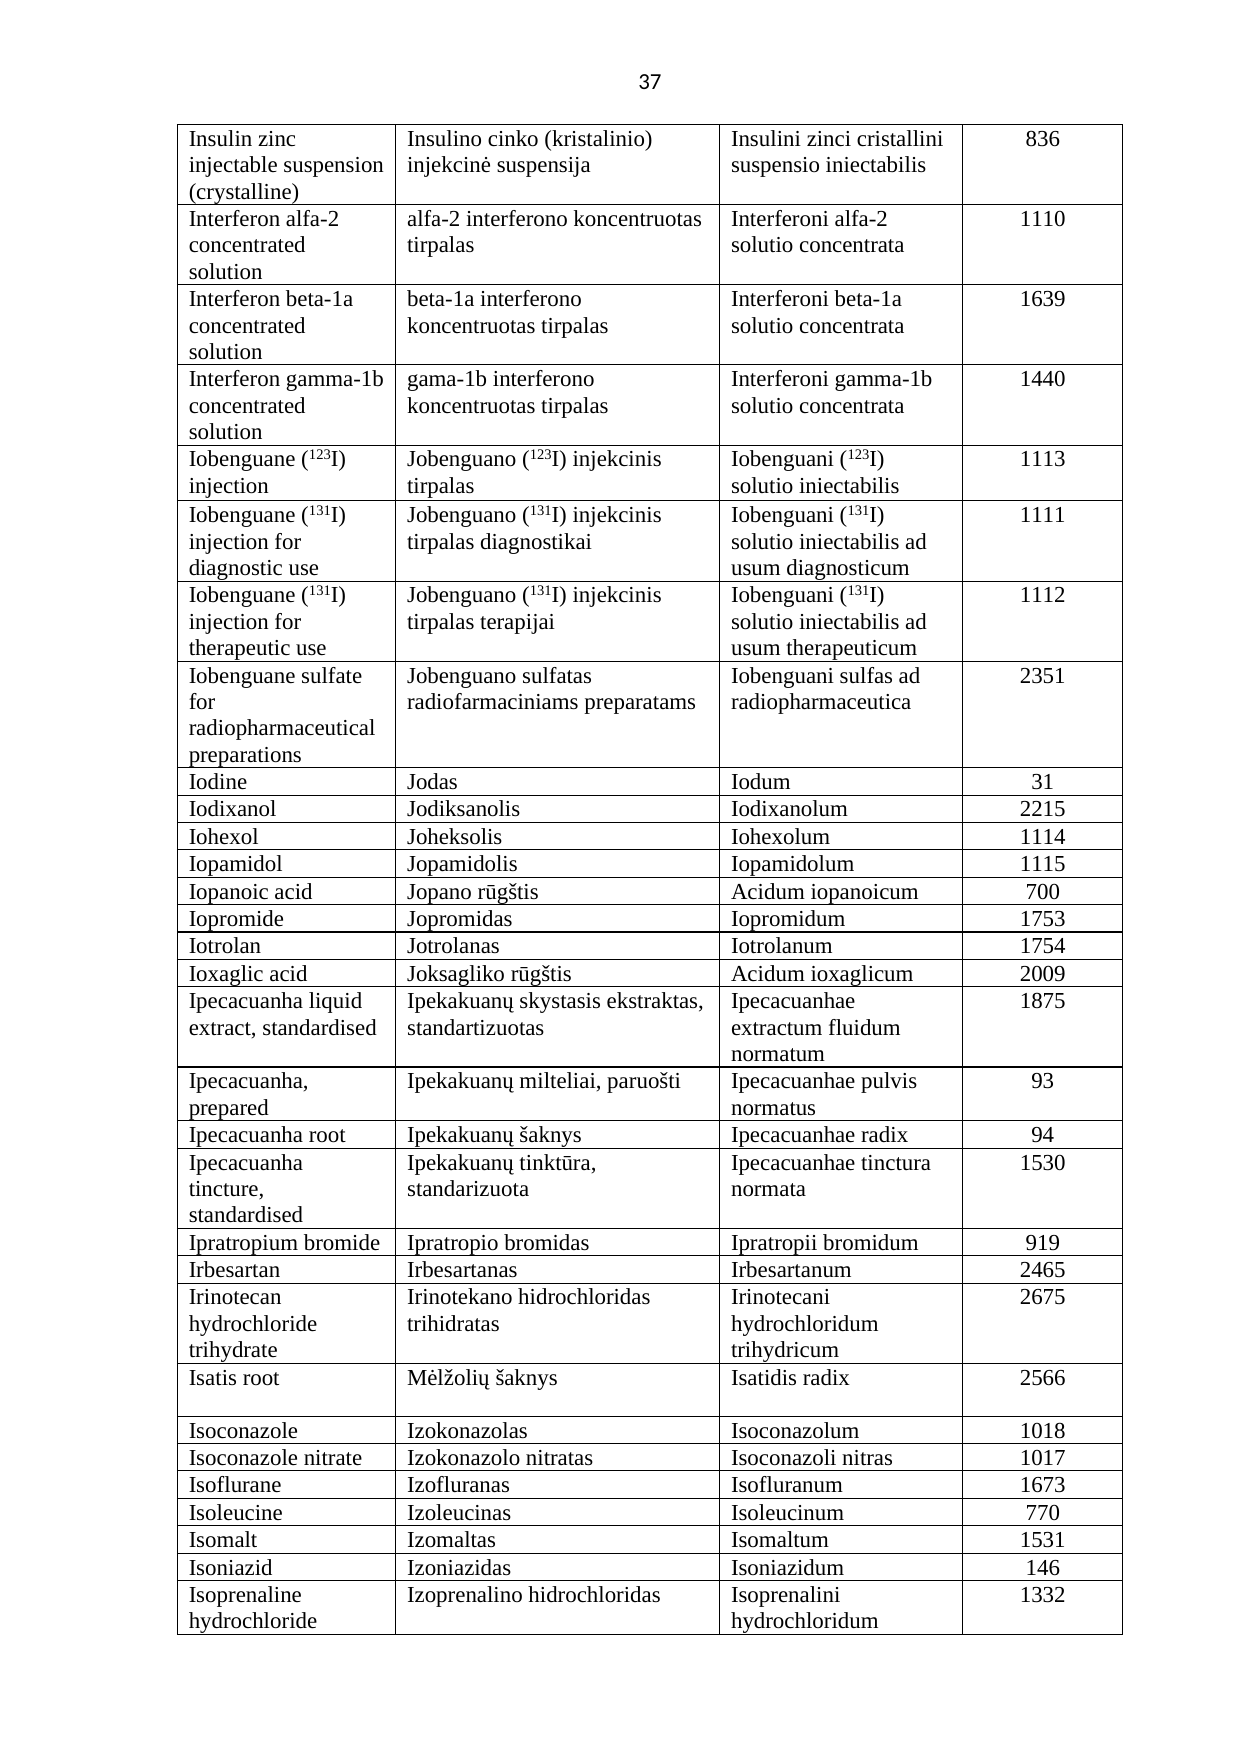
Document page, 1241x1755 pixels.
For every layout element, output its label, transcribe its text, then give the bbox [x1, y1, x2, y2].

table_cell Isoconazole [178, 1417, 395, 1443]
table_cell 1440 [963, 365, 1122, 444]
table_cell 1017 [963, 1444, 1122, 1470]
table_cell Jopromidas [396, 905, 719, 931]
table_cell Jobenguano (123I) injekcinis tirpalas [396, 446, 719, 500]
table_cell Jobenguano (131I) injekcinis tirpalas terapijai [396, 582, 719, 661]
table_cell Insulin zinc injectable suspension (crystalline) [178, 125, 395, 204]
table_cell Interferon beta-1a concentrated solution [178, 285, 395, 364]
table_cell Ioxaglic acid [178, 960, 395, 986]
table_cell Joheksolis [396, 823, 719, 849]
table_cell Iobenguani sulfas ad radiopharmaceutica [720, 662, 962, 767]
table_cell Jodas [396, 768, 719, 794]
table_cell beta-1a interferono koncentruotas tirpalas [396, 285, 719, 364]
table_cell Iotrolanum [720, 933, 962, 959]
table_cell Isoniazid [178, 1554, 395, 1580]
table_cell 1110 [963, 205, 1122, 284]
table_cell 1753 [963, 905, 1122, 931]
table_cell Ipecacuanhae radix [720, 1121, 962, 1147]
table_cell Isoprenalini hydrochloridum [720, 1581, 962, 1634]
table_cell Interferoni gamma-1b solutio concentrata [720, 365, 962, 444]
table_cell Iobenguani (123I) solutio iniectabilis [720, 446, 962, 500]
table_cell Iopamidolum [720, 850, 962, 877]
table_cell Iopromide [178, 905, 395, 931]
table_cell 1639 [963, 285, 1122, 364]
table_cell Ipecacuanhae pulvis normatus [720, 1068, 962, 1120]
table_cell 1531 [963, 1526, 1122, 1553]
table_cell Ipratropio bromidas [396, 1229, 719, 1255]
table_cell Isoconazole nitrate [178, 1444, 395, 1470]
table_cell Iobenguane (131I) injection for diagnostic use [178, 501, 395, 581]
table_cell Isatidis radix [720, 1364, 962, 1416]
table_cell Isofluranum [720, 1471, 962, 1498]
table_cell Iohexol [178, 823, 395, 849]
table_cell Iopanoic acid [178, 878, 395, 904]
table_cell Isoleucine [178, 1499, 395, 1525]
table_cell Irinotecan hydrochloride trihydrate [178, 1284, 395, 1362]
table_cell 1112 [963, 582, 1122, 661]
table_cell 2675 [963, 1284, 1122, 1362]
table_cell Isomaltum [720, 1526, 962, 1553]
table_cell Jobenguano sulfatas radiofarmaciniams preparatams [396, 662, 719, 767]
table_cell 919 [963, 1229, 1122, 1255]
table_cell Isatis root [178, 1364, 395, 1416]
table_cell 31 [963, 768, 1122, 794]
table_cell Iobenguane (131I) injection for therapeutic use [178, 582, 395, 661]
table_cell Iopamidol [178, 850, 395, 877]
table_cell Insulini zinci cristallini suspensio iniectabilis [720, 125, 962, 204]
table_cell 1530 [963, 1149, 1122, 1228]
table_cell Izofluranas [396, 1471, 719, 1498]
table_cell Interferoni beta-1a solutio concentrata [720, 285, 962, 364]
table_cell Ipekakuanų skystasis ekstraktas, standartizuotas [396, 987, 719, 1066]
table_cell Acidum iopanoicum [720, 878, 962, 904]
table_cell 1754 [963, 933, 1122, 959]
table_cell Ipratropium bromide [178, 1229, 395, 1255]
table_cell 2215 [963, 796, 1122, 822]
table_cell 770 [963, 1499, 1122, 1525]
table_cell Ipekakuanų milteliai, paruošti [396, 1068, 719, 1120]
table_cell Interferoni alfa-2 solutio concentrata [720, 205, 962, 284]
table_cell Mėlžolių šaknys [396, 1364, 719, 1416]
table_cell 1115 [963, 850, 1122, 877]
table_cell gama-1b interferono koncentruotas tirpalas [396, 365, 719, 444]
table_cell Iodine [178, 768, 395, 794]
table_cell Ipecacuanhae tinctura normata [720, 1149, 962, 1228]
table_cell Jopano rūgštis [396, 878, 719, 904]
table_cell Ipecacuanha, prepared [178, 1068, 395, 1120]
table_cell Isoflurane [178, 1471, 395, 1498]
table_cell Ipecacuanha tincture, standardised [178, 1149, 395, 1228]
table_cell Iobenguane sulfate for radiopharmaceutical preparations [178, 662, 395, 767]
table_cell 146 [963, 1554, 1122, 1580]
table_cell 2566 [963, 1364, 1122, 1416]
table_cell Izokonazolo nitratas [396, 1444, 719, 1470]
table_cell Izoniazidas [396, 1554, 719, 1580]
table_cell 2465 [963, 1256, 1122, 1282]
table_cell 2351 [963, 662, 1122, 767]
table_cell Iobenguani (131I) solutio iniectabilis ad usum diagnosticum [720, 501, 962, 581]
table_cell 1114 [963, 823, 1122, 849]
table_cell Ipecacuanha liquid extract, standardised [178, 987, 395, 1066]
table_cell Irbesartanum [720, 1256, 962, 1282]
table_cell Iodixanol [178, 796, 395, 822]
table_cell 2009 [963, 960, 1122, 986]
table_cell Interferon gamma-1b concentrated solution [178, 365, 395, 444]
table_cell 1673 [963, 1471, 1122, 1498]
table_cell Ipratropii bromidum [720, 1229, 962, 1255]
table_cell Irinotekano hidrochloridas trihidratas [396, 1284, 719, 1362]
table_cell Interferon alfa-2 concentrated solution [178, 205, 395, 284]
table_cell Iodixanolum [720, 796, 962, 822]
table_cell 836 [963, 125, 1122, 204]
table_cell Isoniazidum [720, 1554, 962, 1580]
table_cell 93 [963, 1068, 1122, 1120]
table_cell Iotrolan [178, 933, 395, 959]
table_cell alfa-2 interferono koncentruotas tirpalas [396, 205, 719, 284]
table_cell Isoconazoli nitras [720, 1444, 962, 1470]
table_cell Izokonazolas [396, 1417, 719, 1443]
table_cell Ipekakuanų tinktūra, standarizuota [396, 1149, 719, 1228]
table_cell Iohexolum [720, 823, 962, 849]
table_cell 94 [963, 1121, 1122, 1147]
table_cell Isoconazolum [720, 1417, 962, 1443]
table_cell Isomalt [178, 1526, 395, 1553]
table_cell Izoprenalino hidrochloridas [396, 1581, 719, 1634]
table_cell Jobenguano (131I) injekcinis tirpalas diagnostikai [396, 501, 719, 581]
table_cell Iobenguane (123I) injection [178, 446, 395, 500]
table_cell Acidum ioxaglicum [720, 960, 962, 986]
table_cell Irbesartan [178, 1256, 395, 1282]
table_cell Irbesartanas [396, 1256, 719, 1282]
table_cell Insulino cinko (kristalinio) injekcinė suspensija [396, 125, 719, 204]
table_cell Ipecacuanhae extractum fluidum normatum [720, 987, 962, 1066]
table_cell 1111 [963, 501, 1122, 581]
table_cell Jopamidolis [396, 850, 719, 877]
table_cell Jodiksanolis [396, 796, 719, 822]
table_cell 1332 [963, 1581, 1122, 1634]
table_cell Jotrolanas [396, 933, 719, 959]
table_cell Izomaltas [396, 1526, 719, 1553]
table_cell Izoleucinas [396, 1499, 719, 1525]
table_cell Ipecacuanha root [178, 1121, 395, 1147]
table_cell 700 [963, 878, 1122, 904]
table_cell 1875 [963, 987, 1122, 1066]
table_cell Irinotecani hydrochloridum trihydricum [720, 1284, 962, 1362]
table_cell Joksagliko rūgštis [396, 960, 719, 986]
table_cell 1018 [963, 1417, 1122, 1443]
table_cell 1113 [963, 446, 1122, 500]
table_cell Iodum [720, 768, 962, 794]
table_cell Ipekakuanų šaknys [396, 1121, 719, 1147]
table_cell Isoprenaline hydrochloride [178, 1581, 395, 1634]
table_cell Isoleucinum [720, 1499, 962, 1525]
table_cell Iopromidum [720, 905, 962, 931]
table_cell Iobenguani (131I) solutio iniectabilis ad usum therapeuticum [720, 582, 962, 661]
